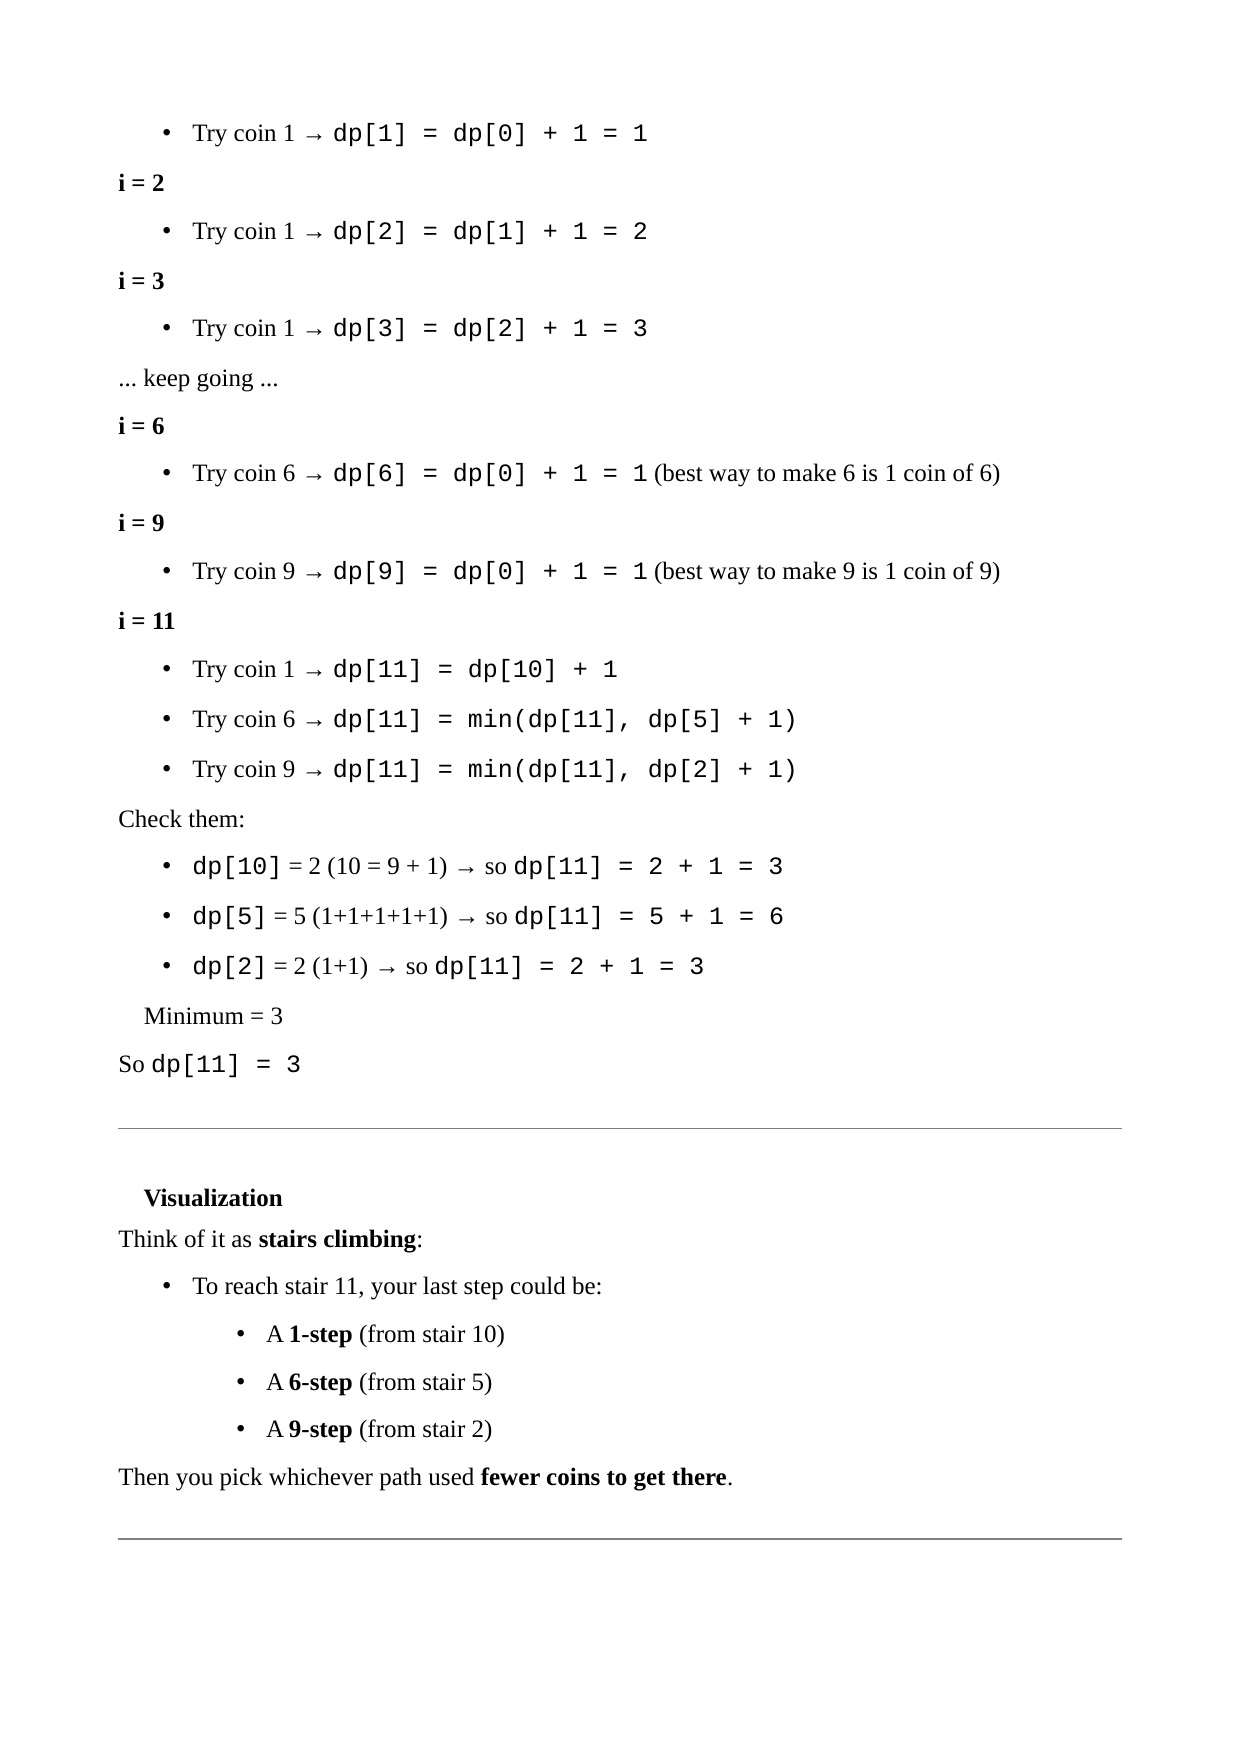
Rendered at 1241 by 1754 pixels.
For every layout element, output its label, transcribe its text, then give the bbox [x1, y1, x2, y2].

list dp[10] = 2 (10 = 9 + 1) → so dp[11] = 2 + 1 = 3 [162, 851, 1122, 882]
text i = 9 [118, 508, 1122, 537]
list A 6-step (from stair 5) [236, 1367, 1122, 1395]
list Try coin 6 → dp[6] = dp[0] + 1 = 1 (best way to make 6 is 1 coin of 6) [162, 458, 1122, 489]
text Check them: [118, 804, 1122, 832]
list A 9-step (from stair 2) [236, 1414, 1122, 1443]
text i = 3 [118, 266, 1122, 294]
text Then you pick whichever path used fewer coins to get there. [118, 1462, 1122, 1491]
text i = 11 [118, 606, 1122, 635]
list Try coin 9 → dp[9] = dp[0] + 1 = 1 (best way to make 9 is 1 coin of 9) [162, 556, 1122, 587]
list Try coin 1 → dp[11] = dp[10] + 1 [162, 654, 1122, 684]
list dp[5] = 5 (1+1+1+1+1) → so dp[11] = 5 + 1 = 6 [162, 901, 1122, 932]
list A 1-step (from stair 10) [236, 1319, 1122, 1348]
text So dp[11] = 3 [118, 1049, 1122, 1080]
text i = 6 [118, 411, 1122, 440]
list Try coin 1 → dp[2] = dp[1] + 1 = 2 [162, 216, 1122, 247]
list Try coin 9 → dp[11] = min(dp[11], dp[2] + 1) [162, 754, 1122, 784]
list To reach stair 11, your last step could be: [162, 1271, 1122, 1300]
list Try coin 1 → dp[1] = dp[0] + 1 = 1 [162, 118, 1122, 149]
list Try coin 1 → dp[3] = dp[2] + 1 = 3 [162, 313, 1122, 344]
text ... keep going ... [118, 363, 1122, 392]
list dp[2] = 2 (1+1) → so dp[11] = 2 + 1 = 3 [162, 951, 1122, 982]
text ✅ Minimum = 3 [118, 1001, 1122, 1030]
list Try coin 6 → dp[11] = min(dp[11], dp[5] + 1) [162, 704, 1122, 734]
text i = 2 [118, 168, 1122, 197]
subtitle 🔹 Visualization [118, 1183, 1122, 1211]
text Think of it as stairs climbing: [118, 1224, 1122, 1253]
